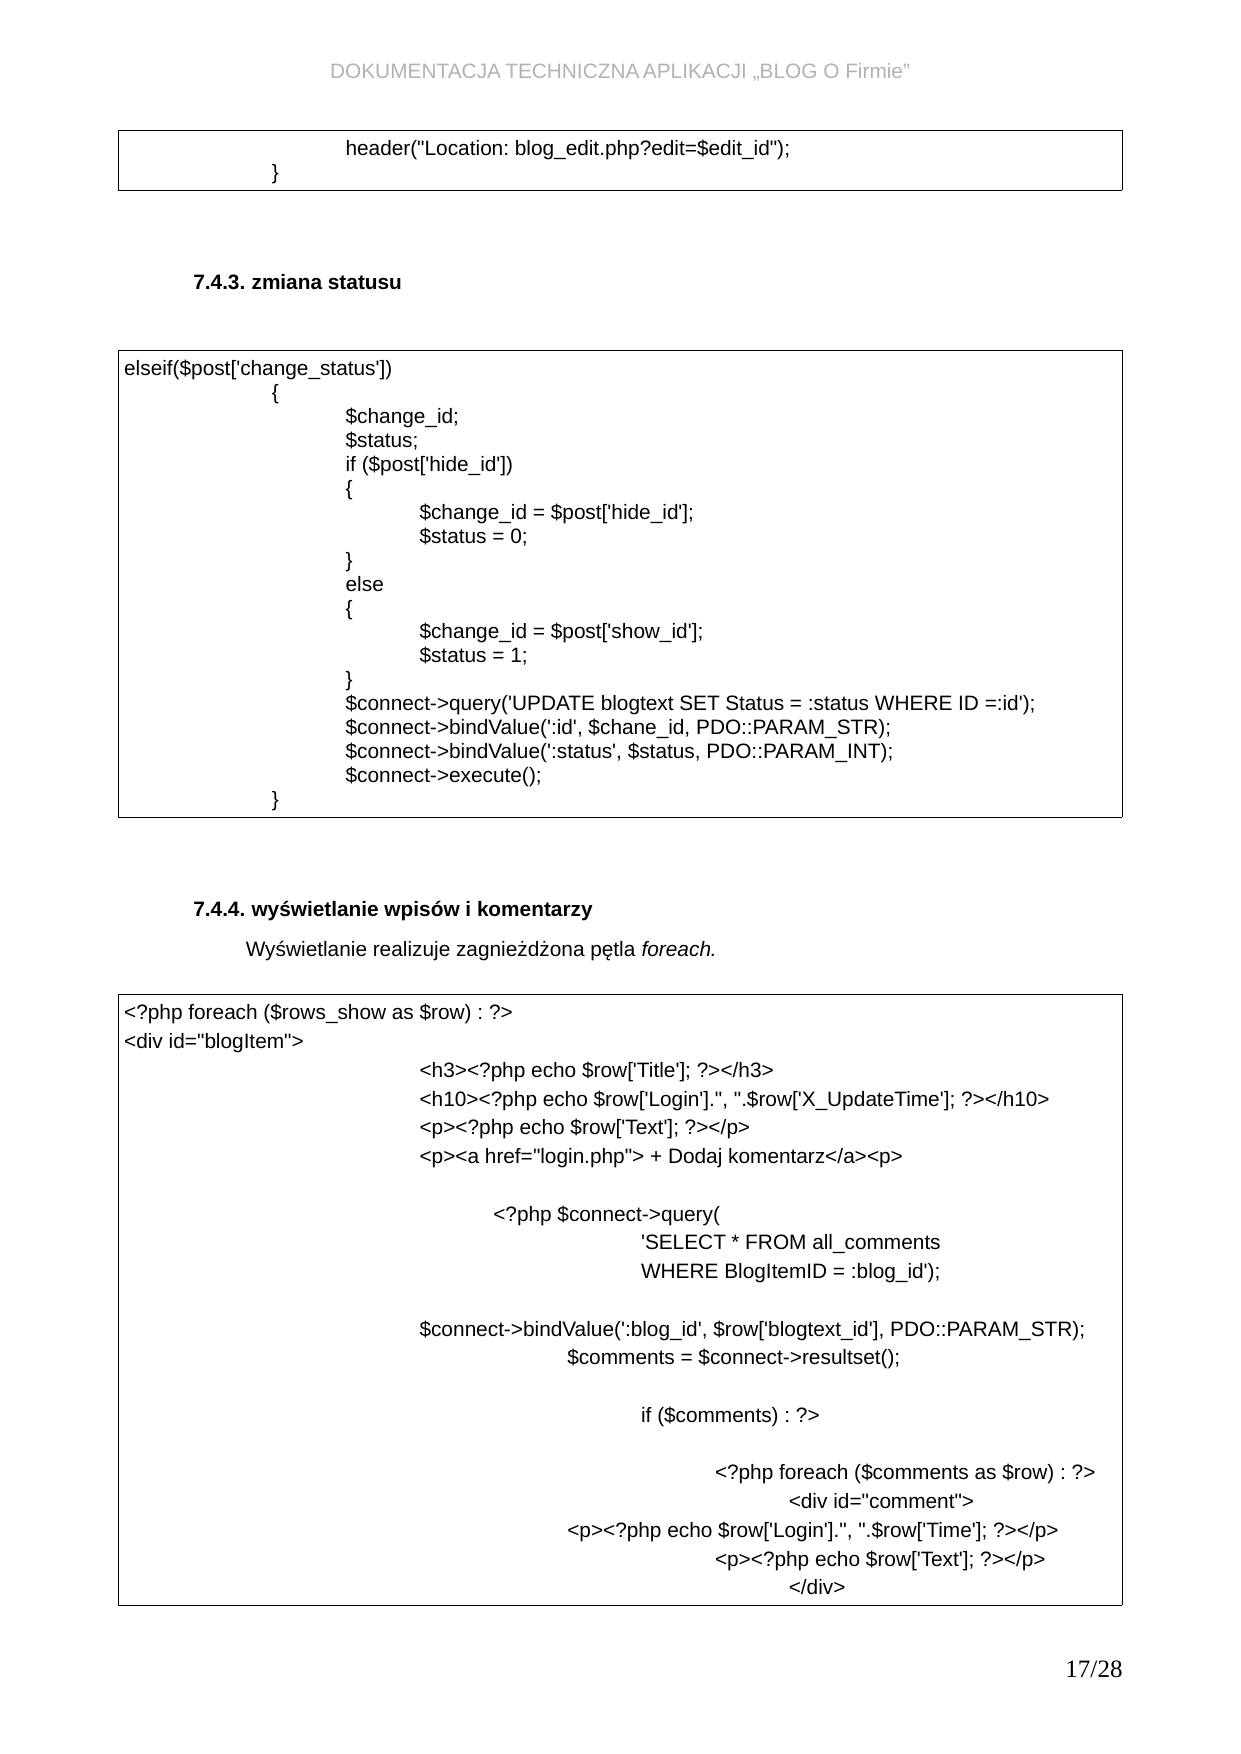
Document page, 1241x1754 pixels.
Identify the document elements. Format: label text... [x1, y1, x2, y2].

table_header header("Location: blog_edit.php?edit=$edit_id"); } [119, 131, 1122, 190]
table_header elseif($post['change_status']) { $change_id; $status; if ($post['hide_id']) { $change_id = $post['hide_id']; $status = 0; } else { $change_id = $post['show_id']; $status = 1; } $connect->query('UPDATE blogtext SET Status = :status WHERE ID =:id'); $connect->bindValue(':id', $chane_id, PDO::PARAM_STR); $connect->bindValue(':status', $status, PDO::PARAM_INT); $connect->execute(); } [119, 351, 1122, 817]
list Wyświetlanie realizuje zagnieżdżona pętla foreach. [193, 937, 1122, 961]
list Zmiana statusu [193, 270, 1122, 294]
table_header <?php foreach ($rows_show as $row) : ?> <div id="blogItem"> <h3><?php echo $row['Title']; ?></h3> <h10><?php echo $row['Login'].", ".$row['X_UpdateTime']; ?></h10> <p><?php echo $row['Text']; ?></p> <p><a href="login.php"> + Dodaj komentarz</a><p> <?php $connect->query( 'SELECT * FROM all_comments WHERE BlogItemID = :blog_id'); $connect->bindValue(':blog_id', $row['blogtext_id'], PDO::PARAM_STR); $comments = $connect->resultset(); if ($comments) : ?> <?php foreach ($comments as $row) : ?> <div id="comment"> <p><?php echo $row['Login'].", ".$row['Time']; ?></p> <p><?php echo $row['Text']; ?></p> </div> [119, 995, 1122, 1605]
list Wyświetlanie wpisów i komentarzy [193, 897, 1122, 921]
